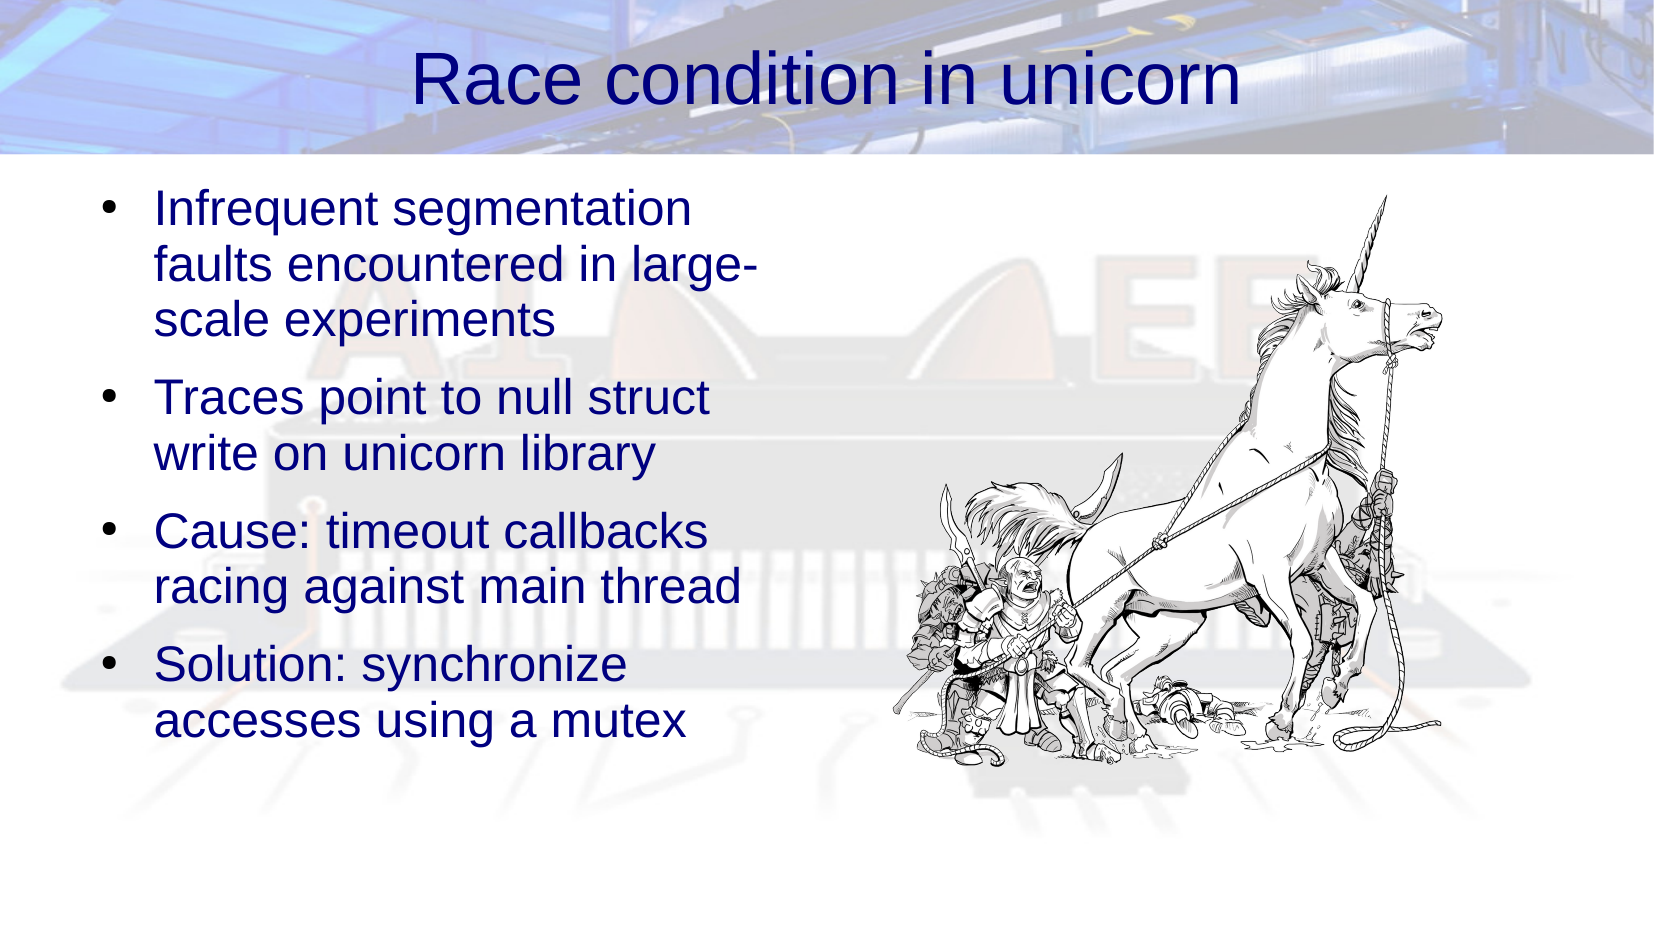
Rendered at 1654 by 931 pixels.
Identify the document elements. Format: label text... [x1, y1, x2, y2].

list Infrequent segmentation faults encountered in large-scale experiments Traces point to null struct write on unicorn library Cause: timeout callbacks racing against main thread Solution: synchronize accesses using a mutex [82, 180, 793, 811]
title Race condition in unicorn [82, 37, 1571, 121]
picture [0, 0, 1654, 931]
